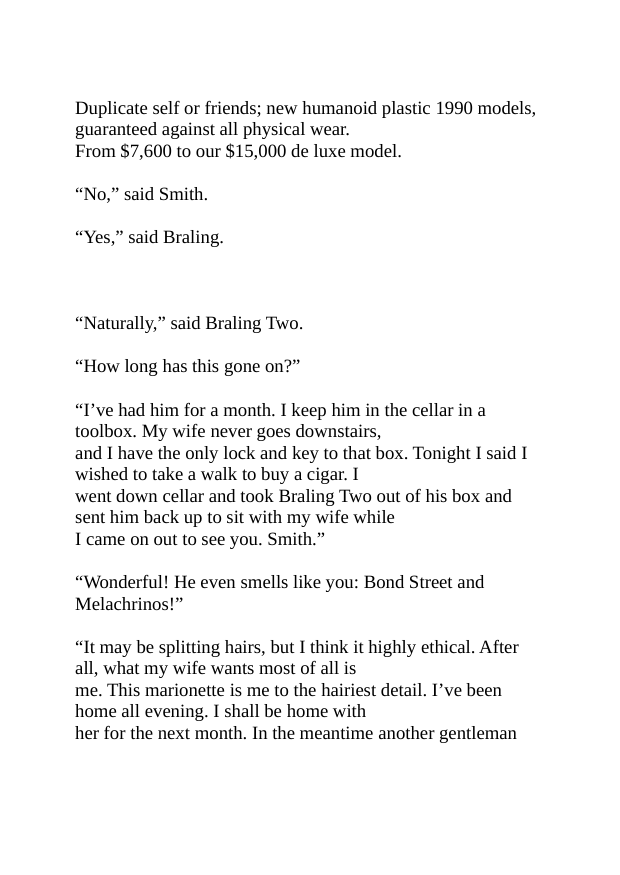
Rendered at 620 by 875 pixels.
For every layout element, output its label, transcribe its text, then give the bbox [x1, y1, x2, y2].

text Duplicate self or friends; new humanoid plastic 1990 models, guaranteed against all physical wear. From $7,600 to our $15,000 de luxe model. “No,” said Smith. “Yes,” said Braling. “Naturally,” said Braling Two. “How long has this gone on?” “I’ve had him for a month. I keep him in the cellar in a toolbox. My wife never goes downstairs, and I have the only lock and key to that box. Tonight I said I wished to take a walk to buy a cigar. I went down cellar and took Braling Two out of his box and sent him back up to sit with my wife while I came on out to see you. Smith.” “Wonderful! He even smells like you: Bond Street and Melachrinos!” “It may be splitting hairs, but I think it highly ethical. After all, what my wife wants most of all is me. This marionette is me to the hairiest detail. I’ve been home all evening. I shall be home with her for the next month. In the meantime another gentleman [75, 75, 544, 743]
